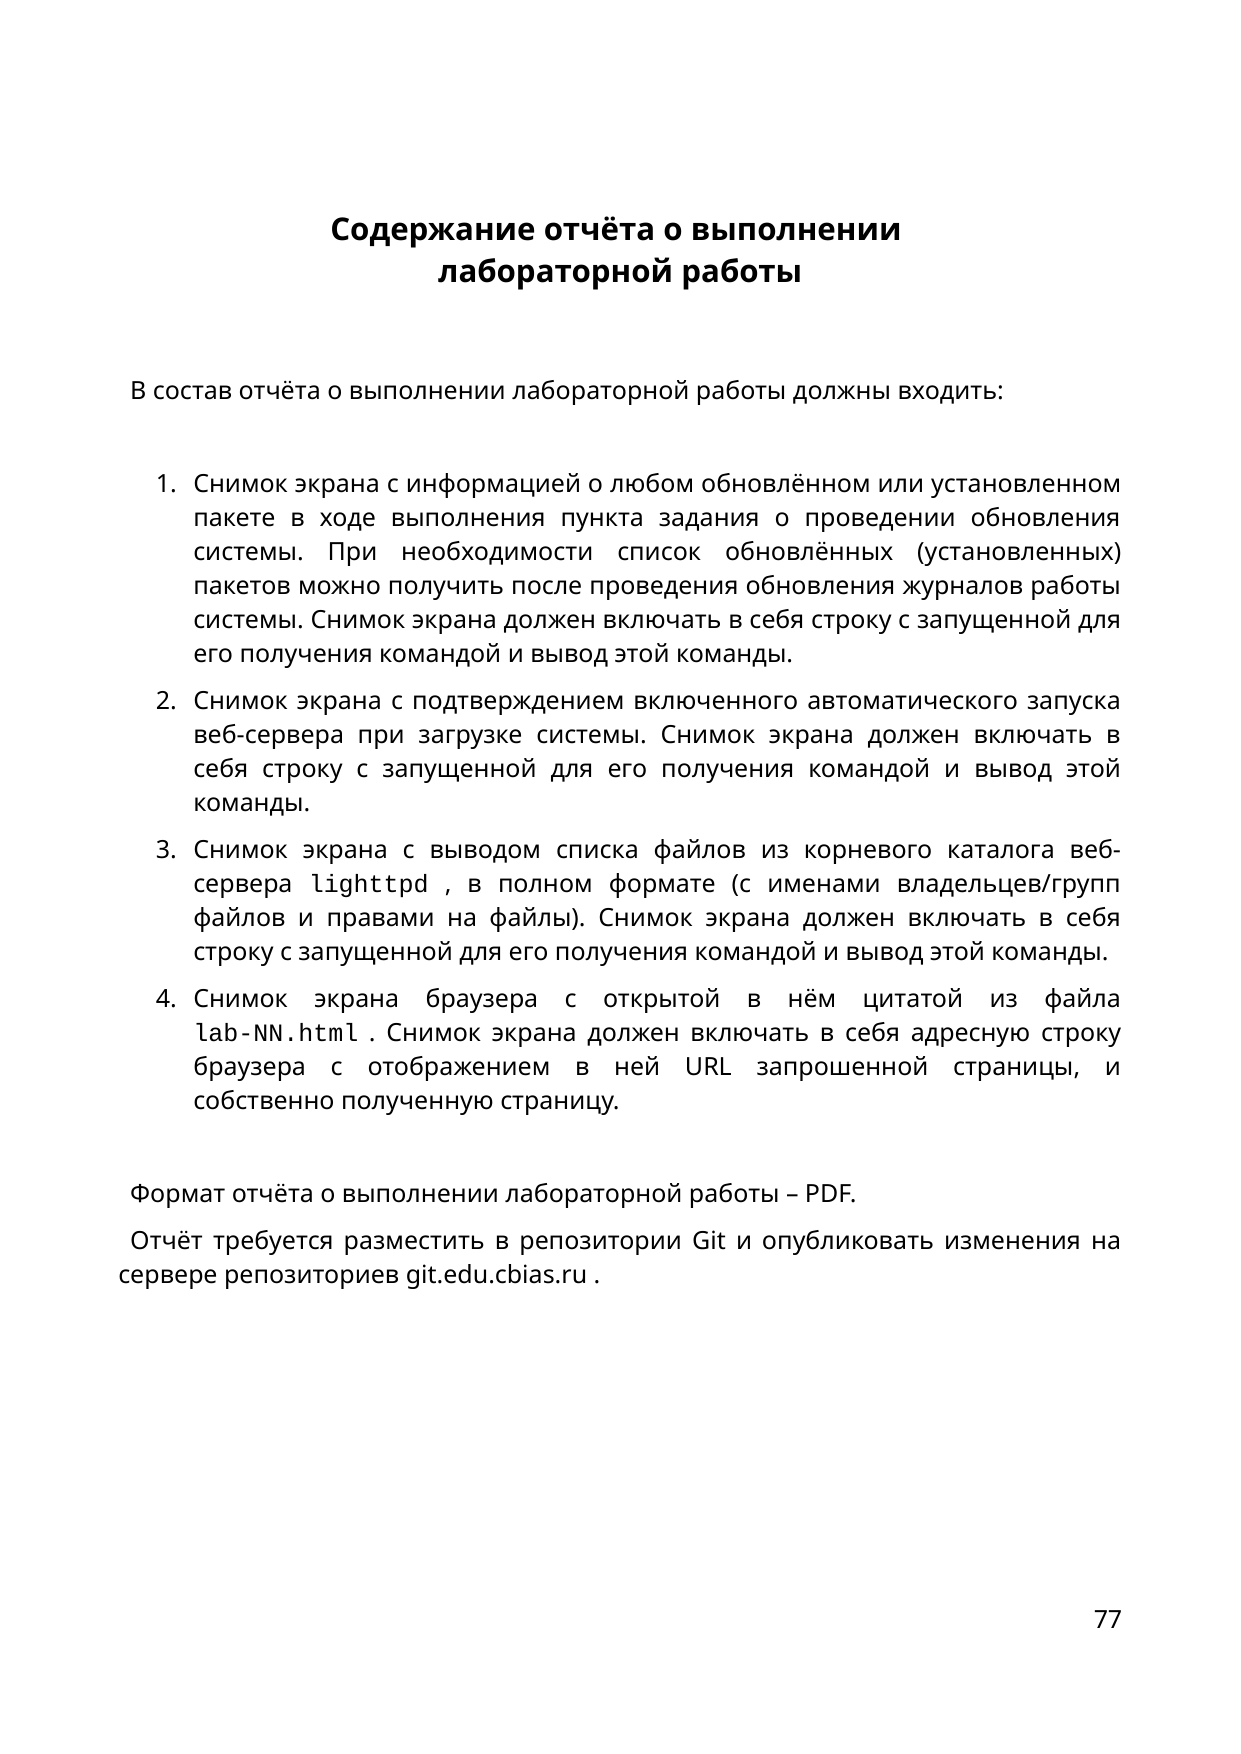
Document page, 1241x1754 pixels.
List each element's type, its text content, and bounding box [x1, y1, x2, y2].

subtitle Содержание отчёта о выполнении лабораторной работы [118, 207, 1122, 292]
list Снимок экрана с подтверждением включенного автоматического запуска веб-сервера при загрузке системы. Снимок экрана должен включать в себя строку с запущенной для его получения командой и вывод этой команды. [156, 682, 1122, 819]
text В состав отчёта о выполнении лабораторной работы должны входить: [118, 372, 1122, 407]
list Снимок экрана с выводом списка файлов из корневого каталога веб-сервера lighttpd , в полном формате (с именами владельцев/групп файлов и правами на файлы). Снимок экрана должен включать в себя строку с запущенной для его получения командой и вывод этой команды. [156, 831, 1122, 968]
list Снимок экрана с информацией о любом обновлённом или установленном пакете в ходе выполнения пункта задания о проведении обновления системы. При необходимости список обновлённых (установленных) пакетов можно получить после проведения обновления журналов работы системы. Снимок экрана должен включать в себя строку с запущенной для его получения командой и вывод этой команды. [156, 466, 1122, 670]
list Снимок экрана браузера с открытой в нём цитатой из файла lab-NN.html . Снимок экрана должен включать в себя адресную строку браузера с отображением в ней URL запрошенной страницы, и собственно полученную страницу. [156, 980, 1122, 1117]
text Формат отчёта о выполнении лабораторной работы – PDF. [118, 1176, 1122, 1210]
text Отчёт требуется разместить в репозитории Git и опубликовать изменения на сервере репозиториев git.edu.cbias.ru . [118, 1222, 1122, 1290]
